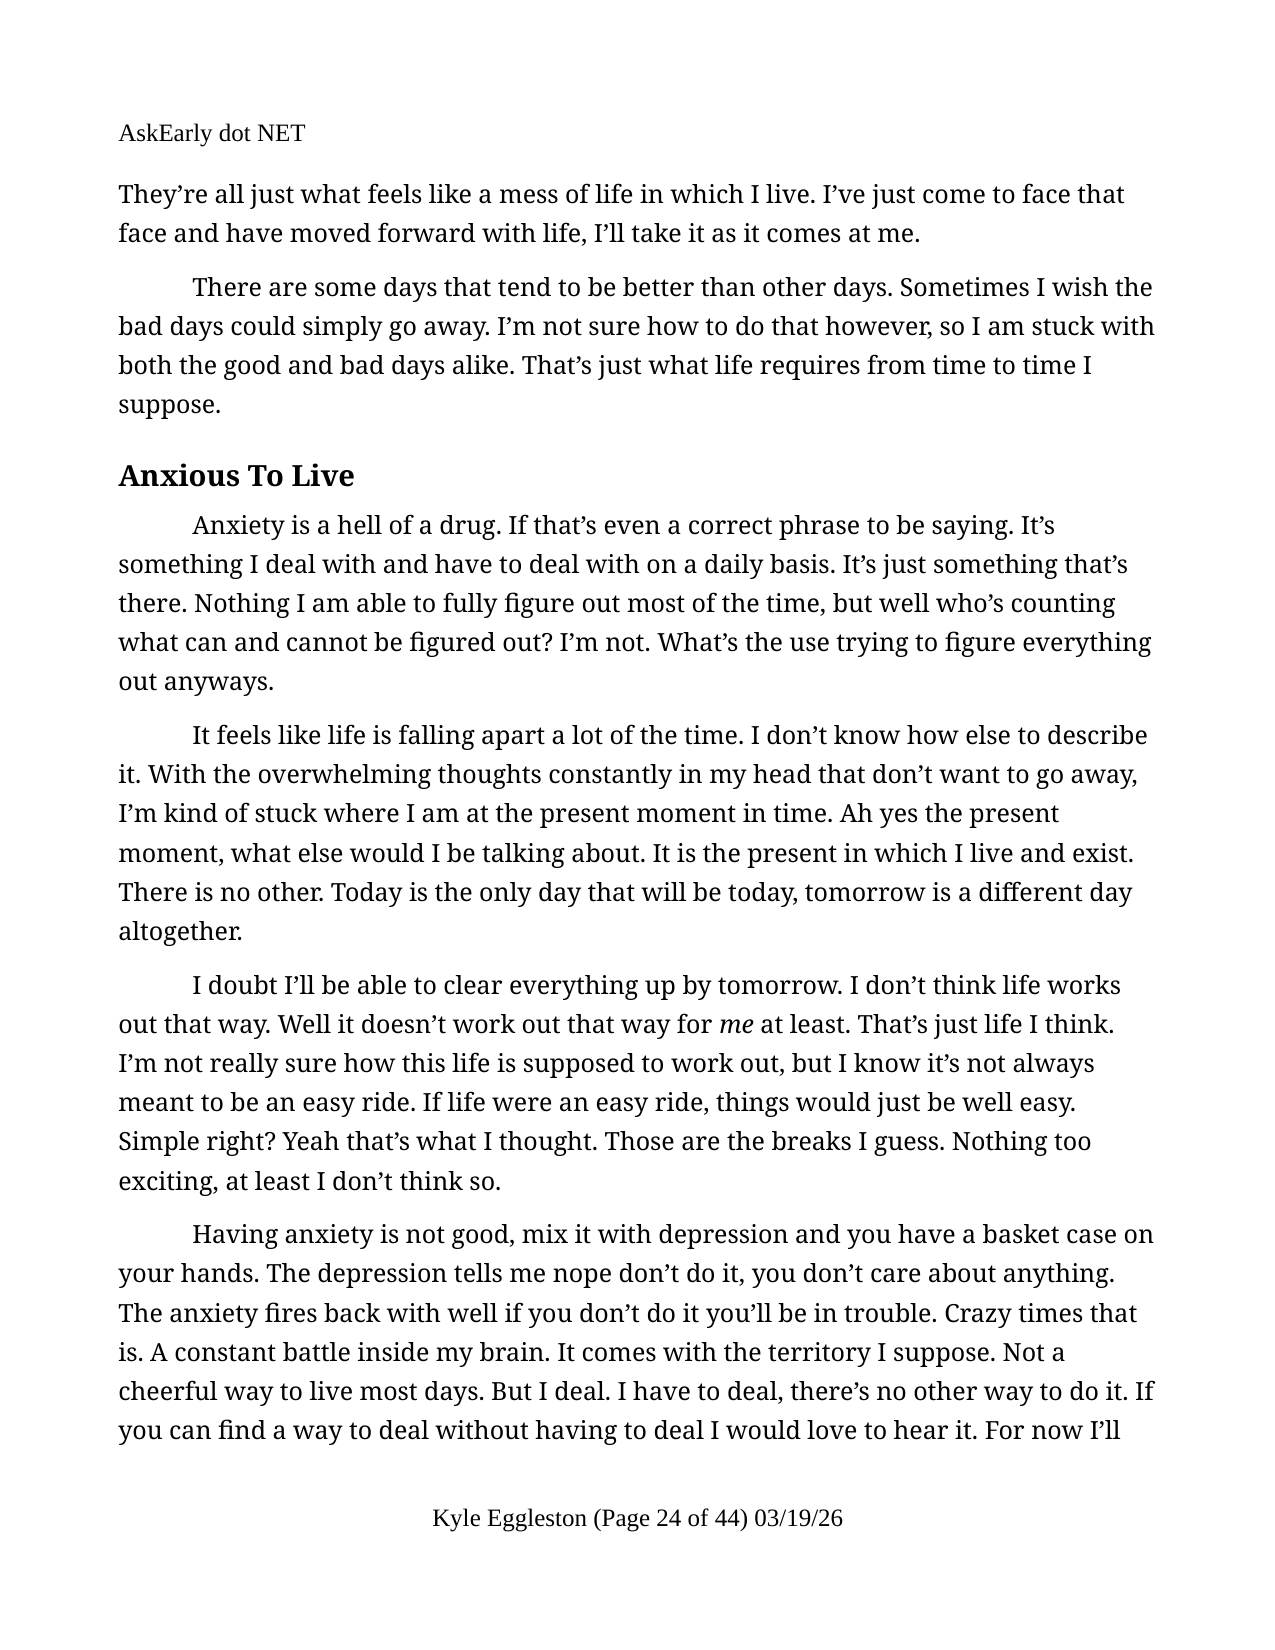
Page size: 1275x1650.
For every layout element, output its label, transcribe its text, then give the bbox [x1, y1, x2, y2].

text It feels like life is falling apart a lot of the time. I don’t know how else to describe it. With the overwhelming thoughts constantly in my head that don’t want to go away, I’m kind of stuck where I am at the present moment in time. Ah yes the present moment, what else would I be talking about. It is the present in which I live and exist. There is no other. Today is the only day that will be today, tomorrow is a different day altogether. [118, 718, 1157, 948]
subtitle Anxious To Live [118, 455, 1157, 495]
text There are some days that tend to be better than other days. Sometimes I wish the bad days could simply go away. I’m not sure how to do that however, so I am stuck with both the good and bad days alike. That’s just what life requires from time to time I suppose. [118, 269, 1157, 421]
text They’re all just what feels like a mess of life in which I live. I’ve just come to face that face and have moved forward with life, I’ll take it as it comes at me. [118, 176, 1157, 249]
text Anxiety is a hell of a drug. If that’s even a correct phrase to be saying. It’s something I deal with and have to deal with on a daily basis. It’s just something that’s there. Nothing I am able to fully figure out most of the time, but well who’s counting what can and cannot be figured out? I’m not. What’s the use trying to figure everything out anyways. [118, 507, 1157, 698]
text Having anxiety is not good, mix it with depression and you have a basket case on your hands. The depression tells me nope don’t do it, you don’t care about anything. The anxiety fires back with well if you don’t do it you’ll be in trouble. Crazy times that is. A constant battle inside my brain. It comes with the territory I suppose. Not a cheerful way to live most days. But I deal. I have to deal, there’s no other way to do it. If you can find a way to deal without having to deal I would love to hear it. For now I’ll [118, 1217, 1157, 1447]
text I doubt I’ll be able to clear everything up by tomorrow. I don’t think life works out that way. Well it doesn’t work out that way for me at least. That’s just life I think. I’m not really sure how this life is supposed to work out, but I know it’s not always meant to be an easy ride. If life were an easy ride, things would just be well easy. Simple right? Yeah that’s what I thought. Those are the breaks I guess. Nothing too exciting, at least I don’t think so. [118, 967, 1157, 1197]
